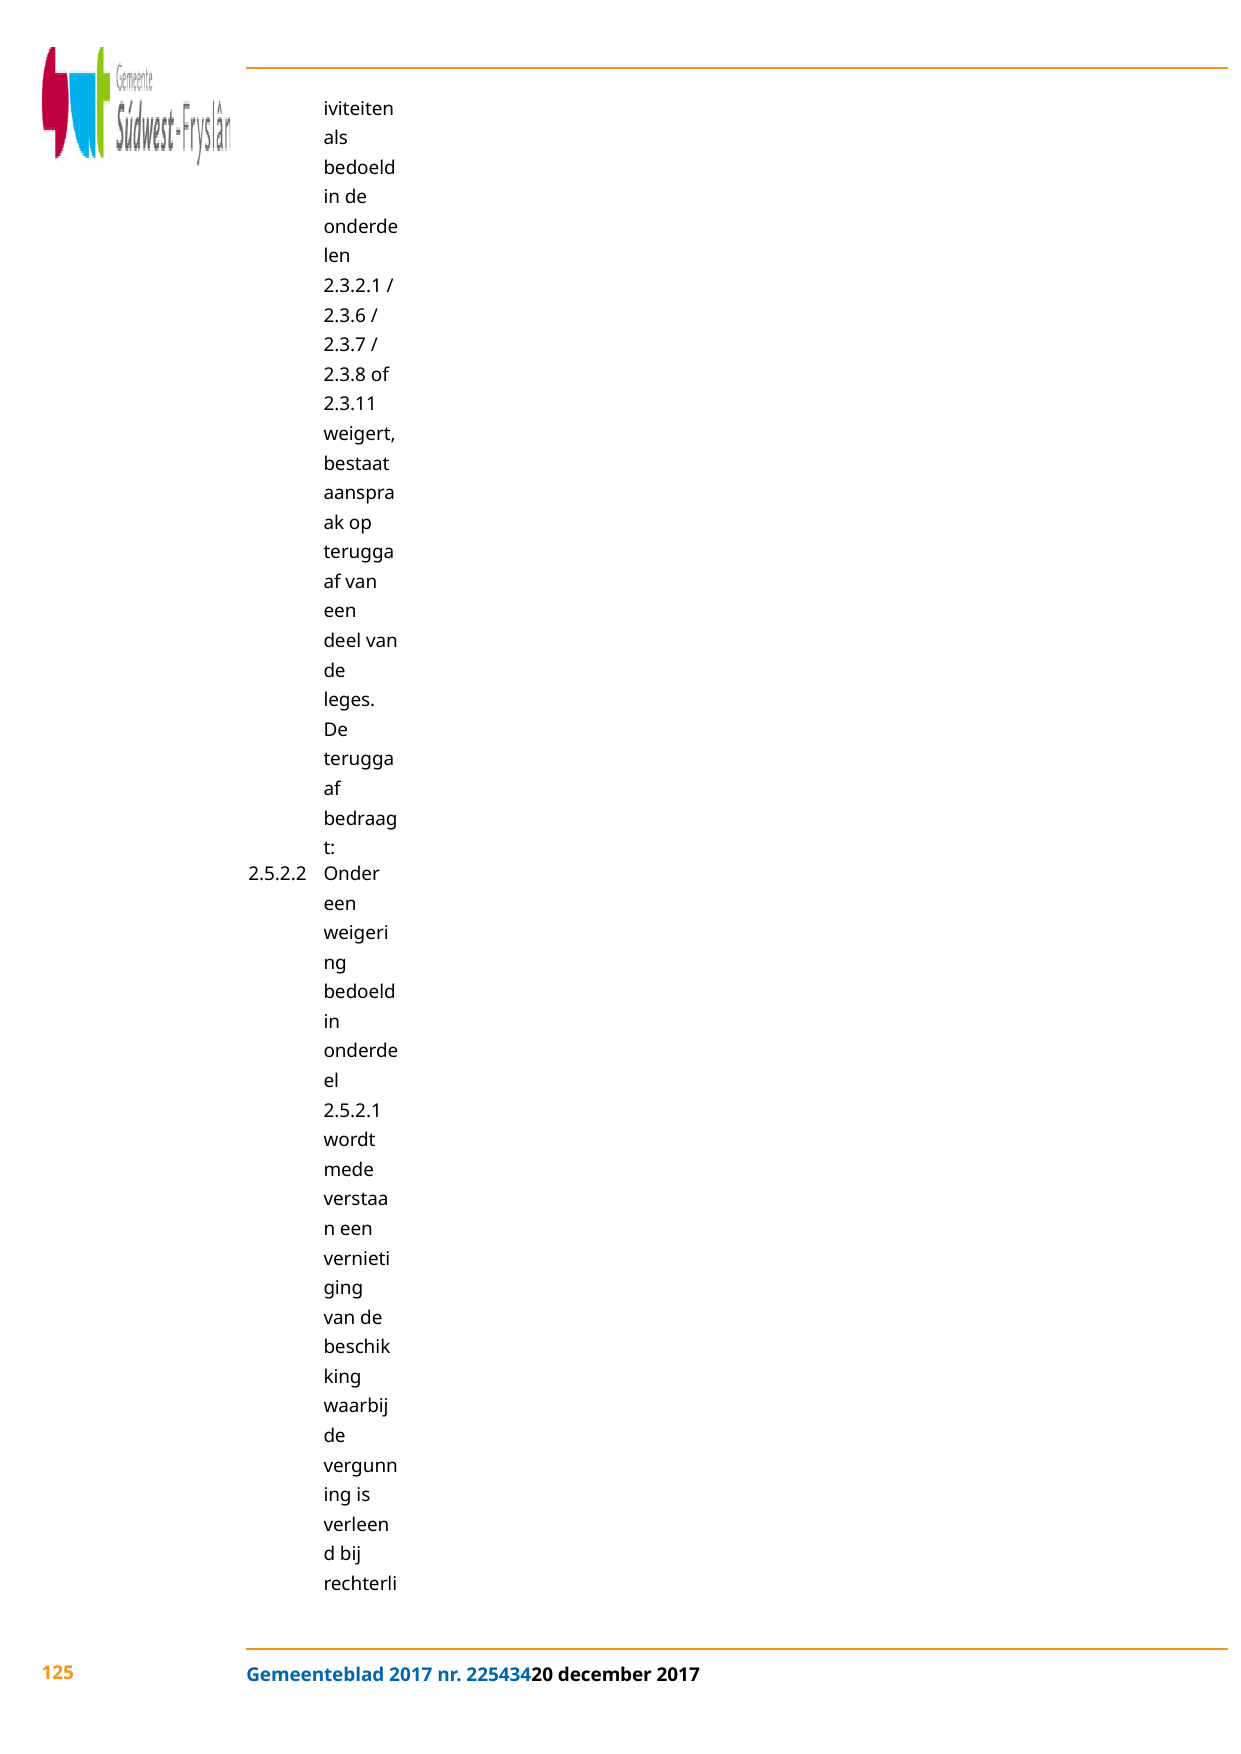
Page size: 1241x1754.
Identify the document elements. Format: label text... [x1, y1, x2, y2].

table_cell iviteiten als bedoeld in de onderdelen 2.3.2.1 / 2.3.6 / 2.3.7 / 2.3.8 of 2.3.11 weigert, bestaat aanspraak op teruggaaf van een deel van de leges. De teruggaaf bedraagt: [323, 95, 398, 860]
table_cell 2.5.2.2 [248, 860, 323, 1596]
picture [41, 47, 231, 172]
table_cell Onder een weigering bedoeld in onderdeel 2.5.2.1 wordt mede verstaan een vernietiging van de beschikking waarbij de vergunning is verleend bij rechterli [323, 860, 398, 1596]
table_cell [399, 95, 474, 860]
table_cell [248, 95, 323, 860]
table_cell [399, 860, 474, 1596]
